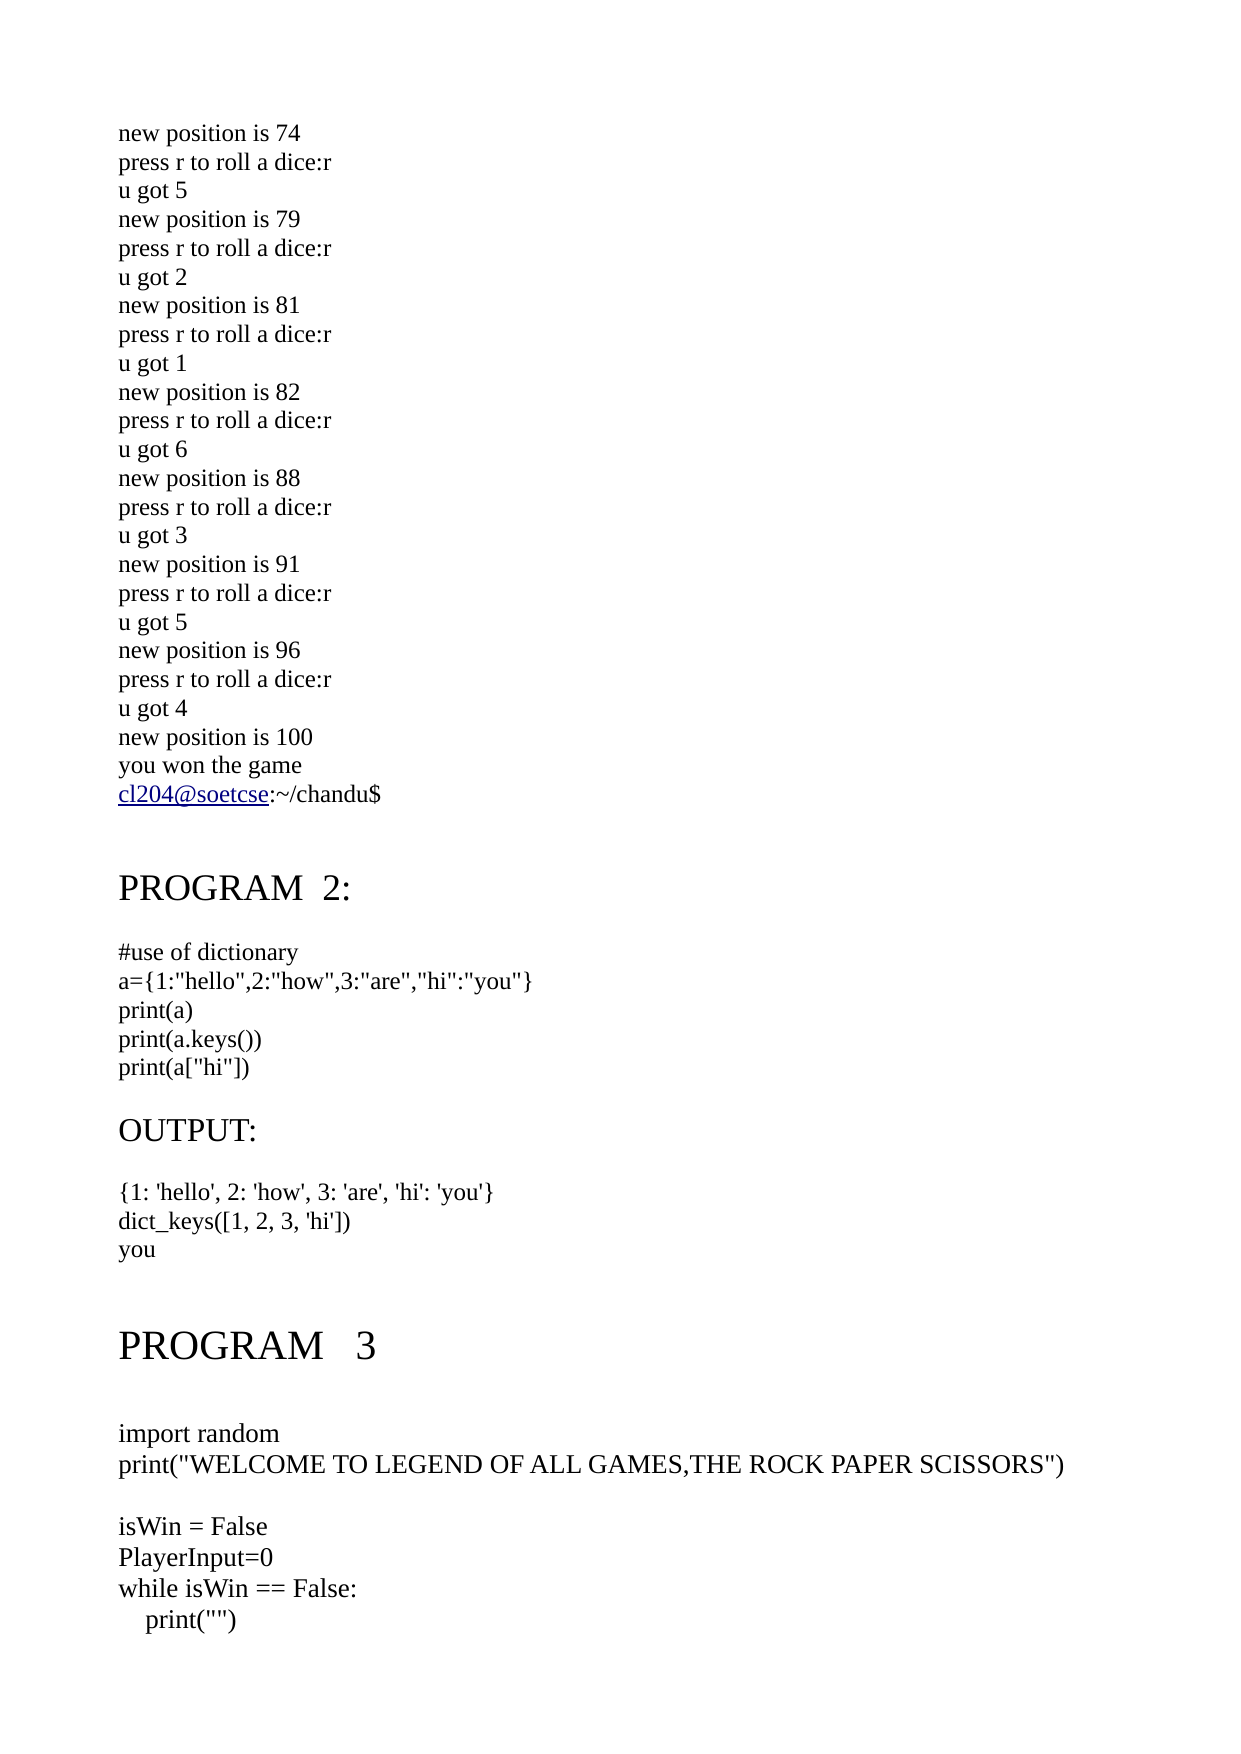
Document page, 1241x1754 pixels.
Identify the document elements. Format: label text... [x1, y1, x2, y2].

text new position is 96 [118, 636, 1122, 664]
text press r to roll a dice:r [118, 406, 1122, 434]
text u got 5 [118, 176, 1122, 204]
text new position is 88 [118, 463, 1122, 492]
text OUTPUT: [118, 1110, 1122, 1148]
text #use of dictionary [118, 937, 1122, 966]
text press r to roll a dice:r [118, 664, 1122, 693]
text new position is 82 [118, 377, 1122, 406]
text while isWin == False: [118, 1572, 1122, 1603]
text isWin = False [118, 1510, 1122, 1541]
text you [118, 1234, 1122, 1263]
text print("") [118, 1603, 1122, 1635]
text you won the game [118, 751, 1122, 779]
text press r to roll a dice:r [118, 492, 1122, 521]
text cl204@soetcse:~/chandu$ [118, 779, 1122, 808]
text u got 6 [118, 434, 1122, 463]
text u got 2 [118, 262, 1122, 291]
text press r to roll a dice:r [118, 319, 1122, 348]
text print(a.keys()) [118, 1024, 1122, 1052]
text press r to roll a dice:r [118, 147, 1122, 176]
text print(a["hi"]) [118, 1052, 1122, 1081]
text PROGRAM 3 [118, 1321, 1122, 1369]
text PROGRAM 2: [118, 866, 1122, 909]
text press r to roll a dice:r [118, 578, 1122, 607]
text u got 1 [118, 348, 1122, 377]
text print("WELCOME TO LEGEND OF ALL GAMES,THE ROCK PAPER SCISSORS") [118, 1448, 1122, 1479]
text dict_keys([1, 2, 3, 'hi']) [118, 1206, 1122, 1234]
text u got 4 [118, 693, 1122, 722]
text new position is 91 [118, 549, 1122, 578]
text print(a) [118, 995, 1122, 1024]
text u got 3 [118, 521, 1122, 549]
text a={1:"hello",2:"how",3:"are","hi":"you"} [118, 966, 1122, 995]
text new position is 100 [118, 722, 1122, 751]
text new position is 81 [118, 291, 1122, 319]
text PlayerInput=0 [118, 1541, 1122, 1572]
text press r to roll a dice:r [118, 233, 1122, 262]
text u got 5 [118, 607, 1122, 636]
text new position is 74 [118, 118, 1122, 147]
text new position is 79 [118, 204, 1122, 233]
text import random [118, 1417, 1122, 1448]
text {1: 'hello', 2: 'how', 3: 'are', 'hi': 'you'} [118, 1177, 1122, 1206]
